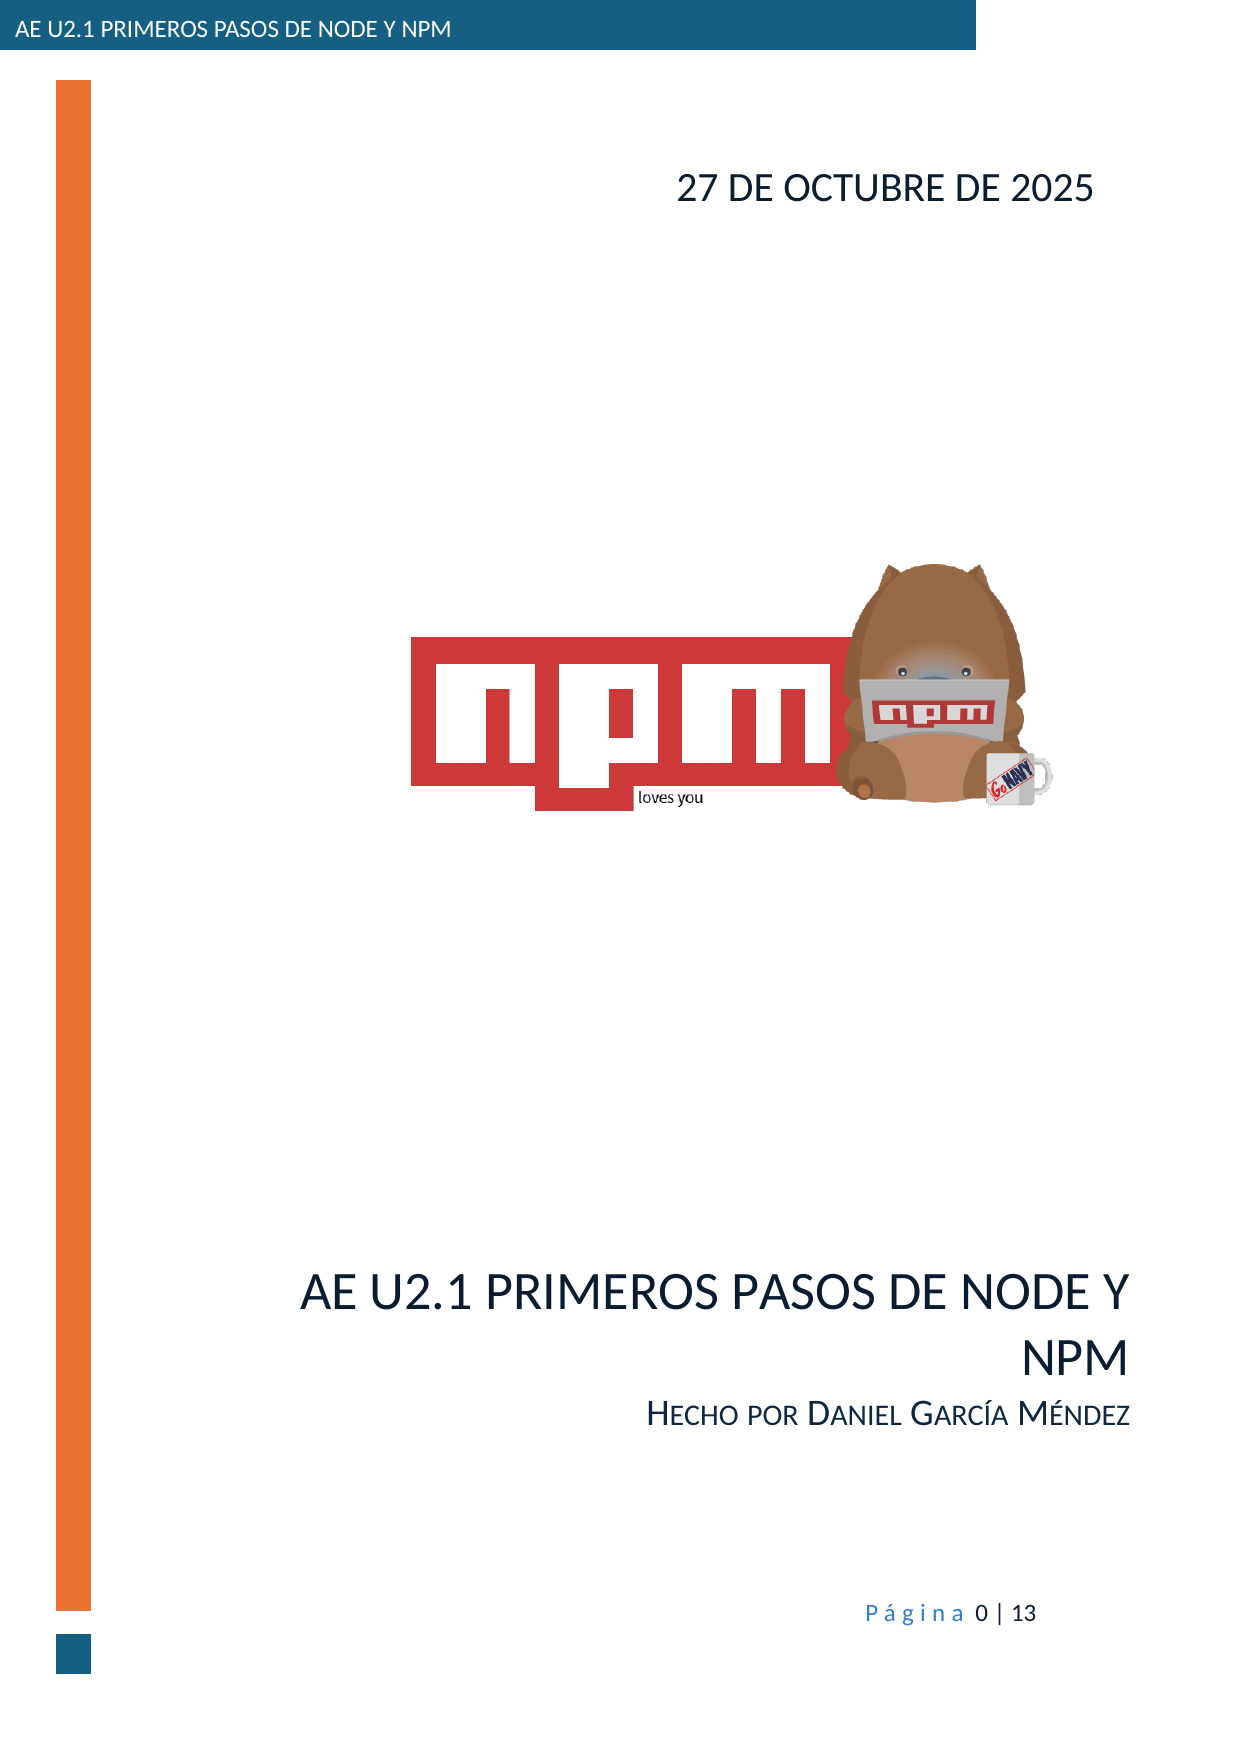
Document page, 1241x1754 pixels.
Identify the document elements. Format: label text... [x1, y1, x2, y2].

text 27 de octubre de 2025 [186, 161, 1095, 211]
text AE U2.1 Primeros pasos de Node y NPM [186, 1257, 1130, 1389]
text Hecho por Daniel García Méndez [186, 1389, 1130, 1435]
